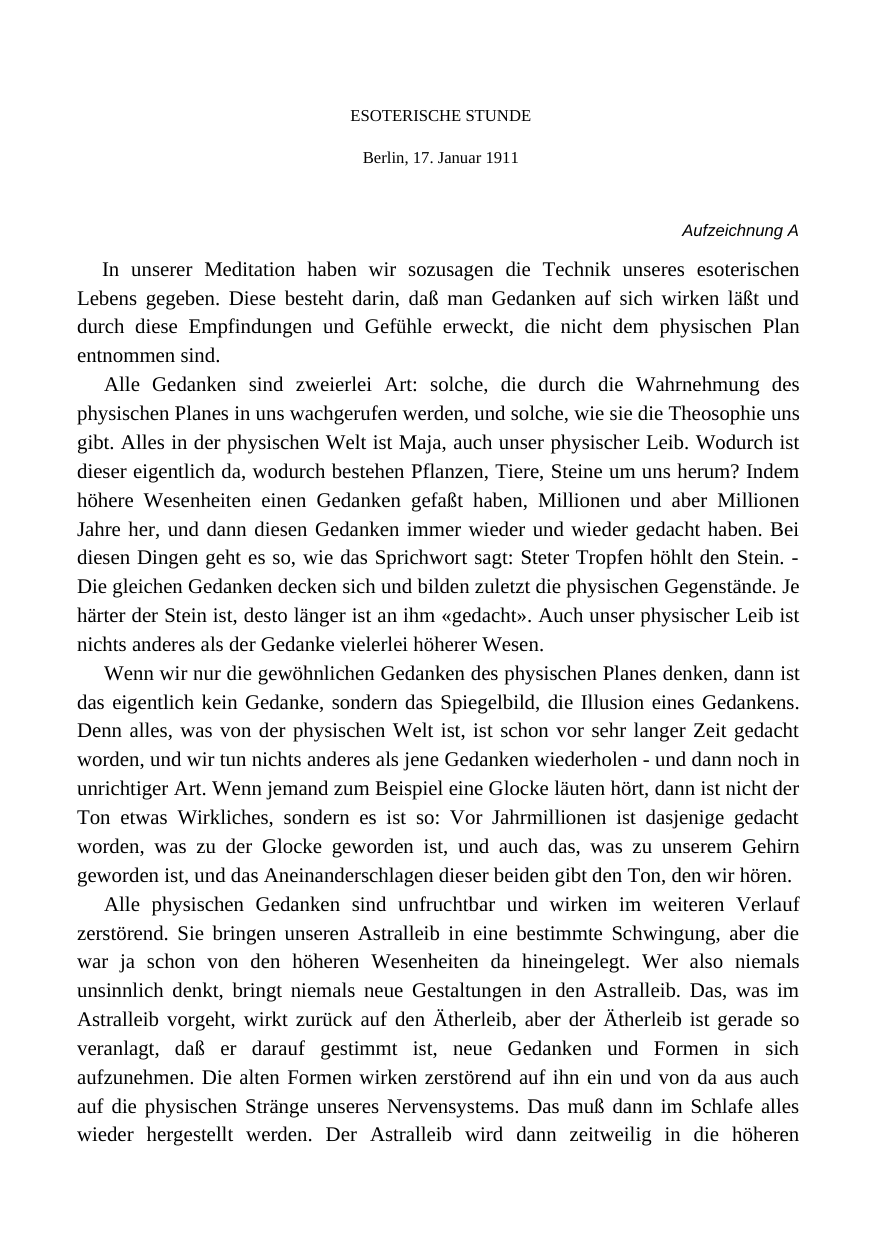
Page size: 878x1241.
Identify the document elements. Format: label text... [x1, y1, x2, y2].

text Alle physischen Gedanken sind unfruchtbar und wirken im weiteren Verlauf zerstörend. Sie bringen unseren Astralleib in eine bestimmte Schwingung, aber die war ja schon von den höheren Wesenheiten da hineingelegt. Wer also niemals unsinnlich denkt, bringt niemals neue Gestaltungen in den Astralleib. Das, was im Astralleib vorgeht, wirkt zurück auf den Ätherleib, aber der Ätherleib ist gerade so veranlagt, daß er darauf gestimmt ist, neue Gedanken und Formen in sich aufzunehmen. Die alten Formen wirken zerstörend auf ihn ein und von da aus auch auf die physischen Stränge unseres Nervensystems. Das muß dann im Schlafe alles wieder hergestellt werden. Der Astralleib wird dann zeitweilig in die höheren [77, 892, 800, 1146]
text Alle Gedanken sind zweierlei Art: solche, die durch die Wahrnehmung des physischen Planes in uns wachgerufen werden, und solche, wie sie die Theosophie uns gibt. Alles in der physischen Welt ist Maja, auch unser physischer Leib. Wodurch ist dieser eigentlich da, wodurch bestehen Pflanzen, Tiere, Steine um uns herum? Indem höhere Wesenheiten einen Gedanken gefaßt haben, Millionen und aber Millionen Jahre her, und dann diesen Gedanken immer wieder und wieder gedacht haben. Bei diesen Dingen geht es so, wie das Sprichwort sagt: Steter Tropfen höhlt den Stein. - Die gleichen Gedanken decken sich und bilden zuletzt die physischen Gegenstände. Je härter der Stein ist, desto länger ist an ihm «gedacht». Auch unser physischer Leib ist nichts anderes als der Gedanke vielerlei höherer Wesen. [77, 372, 800, 656]
text Aufzeichnung A [77, 221, 800, 240]
text Wenn wir nur die gewöhnlichen Gedanken des physischen Planes denken, dann ist das eigentlich kein Gedanke, sondern das Spiegelbild, die Illusion eines Gedankens. Denn alles, was von der physischen Welt ist, ist schon vor sehr langer Zeit gedacht worden, und wir tun nichts anderes als jene Gedanken wiederholen - und dann noch in unrichtiger Art. Wenn jemand zum Beispiel eine Glocke läuten hört, dann ist nicht der Ton etwas Wirkliches, sondern es ist so: Vor Jahrmillionen ist dasjenige gedacht worden, was zu der Glocke geworden ist, und auch das, was zu unserem Gehirn geworden ist, und das Aneinanderschlagen dieser beiden gibt den Ton, den wir hören. [77, 661, 800, 887]
text ESOTERISCHE STUNDE [248, 106, 634, 125]
text Berlin, 17. Januar 1911 [248, 148, 634, 167]
text In unserer Meditation haben wir sozusagen die Technik unseres esoterischen Lebens gegeben. Diese besteht darin, daß man Gedanken auf sich wirken läßt und durch diese Empfindungen und Gefühle erweckt, die nicht dem physischen Plan entnommen sind. [77, 257, 800, 367]
